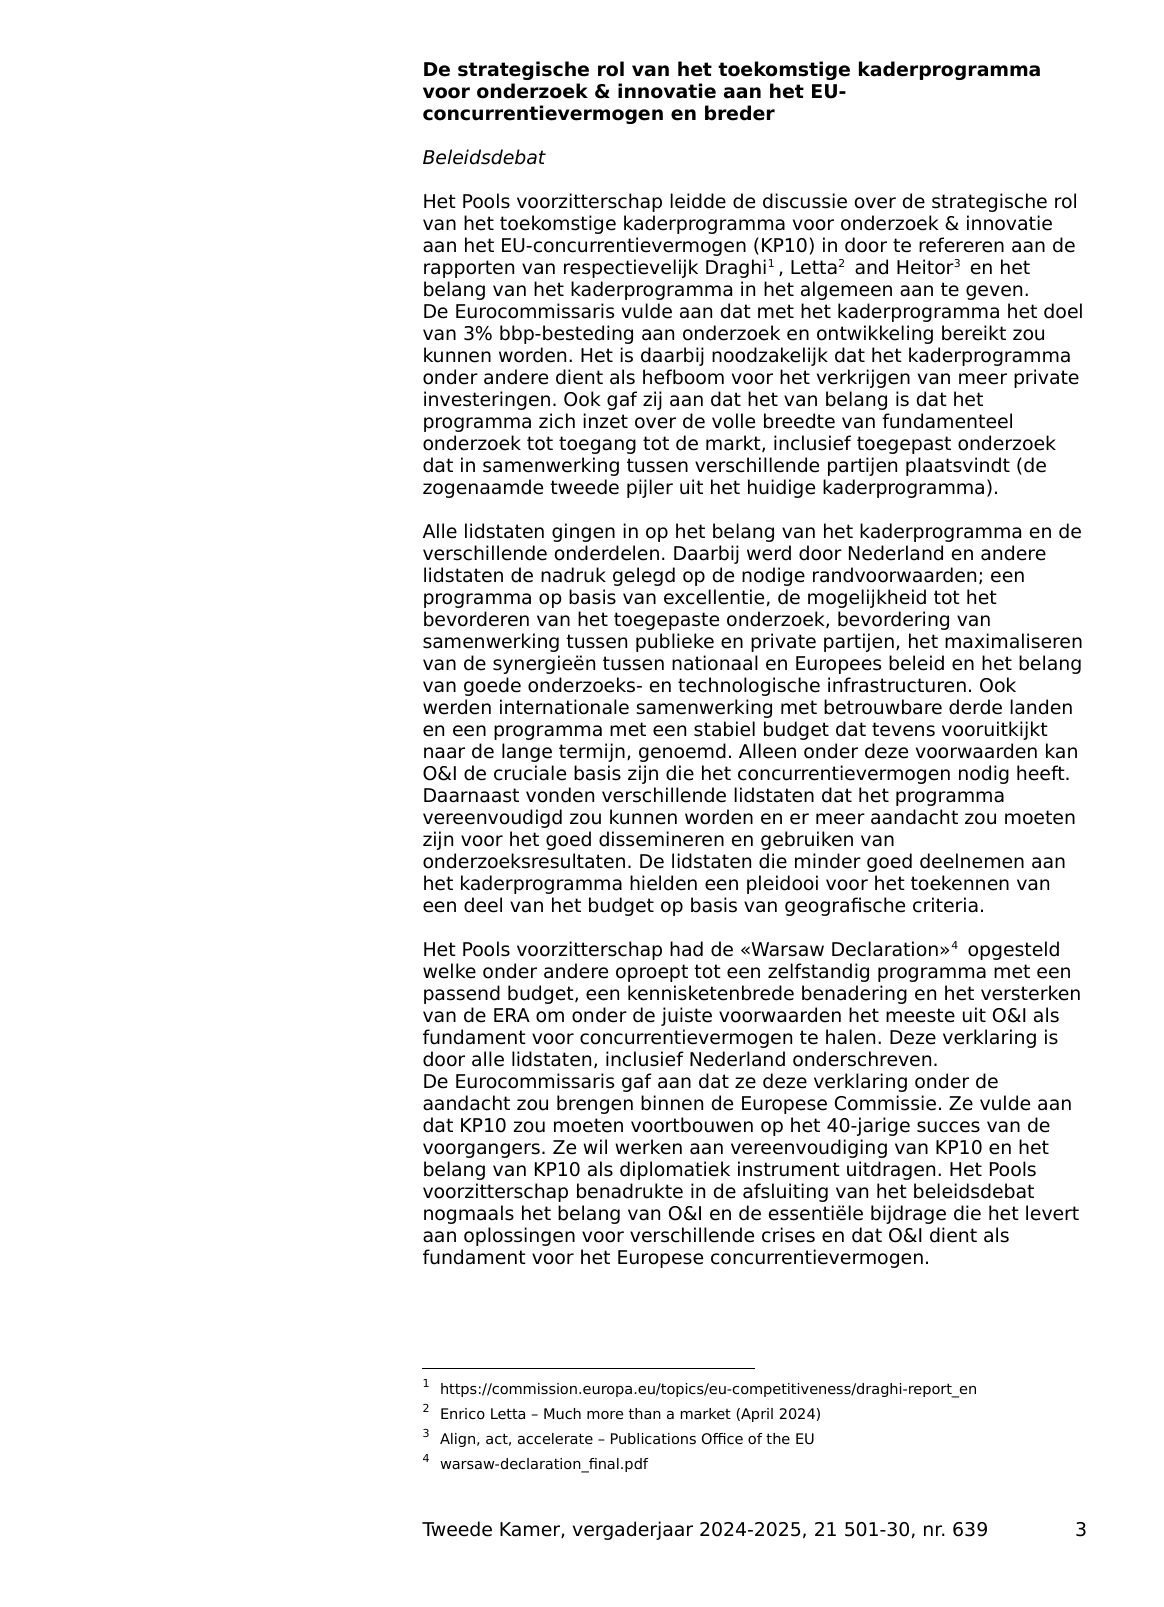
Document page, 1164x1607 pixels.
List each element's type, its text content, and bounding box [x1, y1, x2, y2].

text warsaw-declaration_final.pdf [422, 1452, 1087, 1474]
text Het Pools voorzitterschap leidde de discussie over de strategische rol van het toekomstige kaderprogramma voor onderzoek & innovatie aan het EU-concurrentievermogen (KP10) in door te refereren aan de rapporten van respectievelijk Draghi, Letta and Heitor en het belang van het kaderprogramma in het algemeen aan te geven. [422, 191, 1087, 301]
text Enrico Letta – Much more than a market (April 2024) [422, 1402, 1087, 1424]
subtitle De strategische rol van het toekomstige kaderprogramma voor onderzoek & innovatie aan het EU-concurrentievermogen en breder [422, 59, 1087, 125]
text Alle lidstaten gingen in op het belang van het kaderprogramma en de verschillende onderdelen. Daarbij werd door Nederland en andere lidstaten de nadruk gelegd op de nodige randvoorwaarden; een programma op basis van excellentie, de mogelijkheid tot het bevorderen van het toegepaste onderzoek, bevordering van samenwerking tussen publieke en private partijen, het maximaliseren van de synergieën tussen nationaal en Europees beleid en het belang van goede onderzoeks- en technologische infrastructuren. Ook werden internationale samenwerking met betrouwbare derde landen en een programma met een stabiel budget dat tevens vooruitkijkt naar de lange termijn, genoemd. Alleen onder deze voorwaarden kan O&I de cruciale basis zijn die het concurrentievermogen nodig heeft. Daarnaast vonden verschillende lidstaten dat het programma vereenvoudigd zou kunnen worden en er meer aandacht zou moeten zijn voor het goed dissemineren en gebruiken van onderzoeksresultaten. De lidstaten die minder goed deelnemen aan het kaderprogramma hielden een pleidooi voor het toekennen van een deel van het budget op basis van geografische criteria. [422, 521, 1087, 917]
subtitle Beleidsdebat [422, 147, 1087, 169]
text De Eurocommissaris vulde aan dat met het kaderprogramma het doel van 3% bbp-besteding aan onderzoek en ontwikkeling bereikt zou kunnen worden. Het is daarbij noodzakelijk dat het kaderprogramma onder andere dient als hefboom voor het verkrijgen van meer private investeringen. Ook gaf zij aan dat het van belang is dat het programma zich inzet over de volle breedte van fundamenteel onderzoek tot toegang tot de markt, inclusief toegepast onderzoek dat in samenwerking tussen verschillende partijen plaatsvindt (de zogenaamde tweede pijler uit het huidige kaderprogramma). [422, 301, 1087, 499]
text De Eurocommissaris gaf aan dat ze deze verklaring onder de aandacht zou brengen binnen de Europese Commissie. Ze vulde aan dat KP10 zou moeten voortbouwen op het 40-jarige succes van de voorgangers. Ze wil werken aan vereenvoudiging van KP10 en het belang van KP10 als diplomatiek instrument uitdragen. Het Pools voorzitterschap benadrukte in de afsluiting van het beleidsdebat nogmaals het belang van O&I en de essentiële bijdrage die het levert aan oplossingen voor verschillende crises en dat O&I dient als fundament voor het Europese concurrentievermogen. [422, 1071, 1087, 1269]
text https://commission.europa.eu/topics/eu-competitiveness/draghi-report_en [422, 1377, 1087, 1399]
text Het Pools voorzitterschap had de «Warsaw Declaration» opgesteld welke onder andere oproept tot een zelfstandig programma met een passend budget, een kennisketenbrede benadering en het versterken van de ERA om onder de juiste voorwaarden het meeste uit O&I als fundament voor concurrentievermogen te halen. Deze verklaring is door alle lidstaten, inclusief Nederland onderschreven. [422, 939, 1087, 1071]
text Align, act, accelerate – Publications Office of the EU [422, 1427, 1087, 1449]
